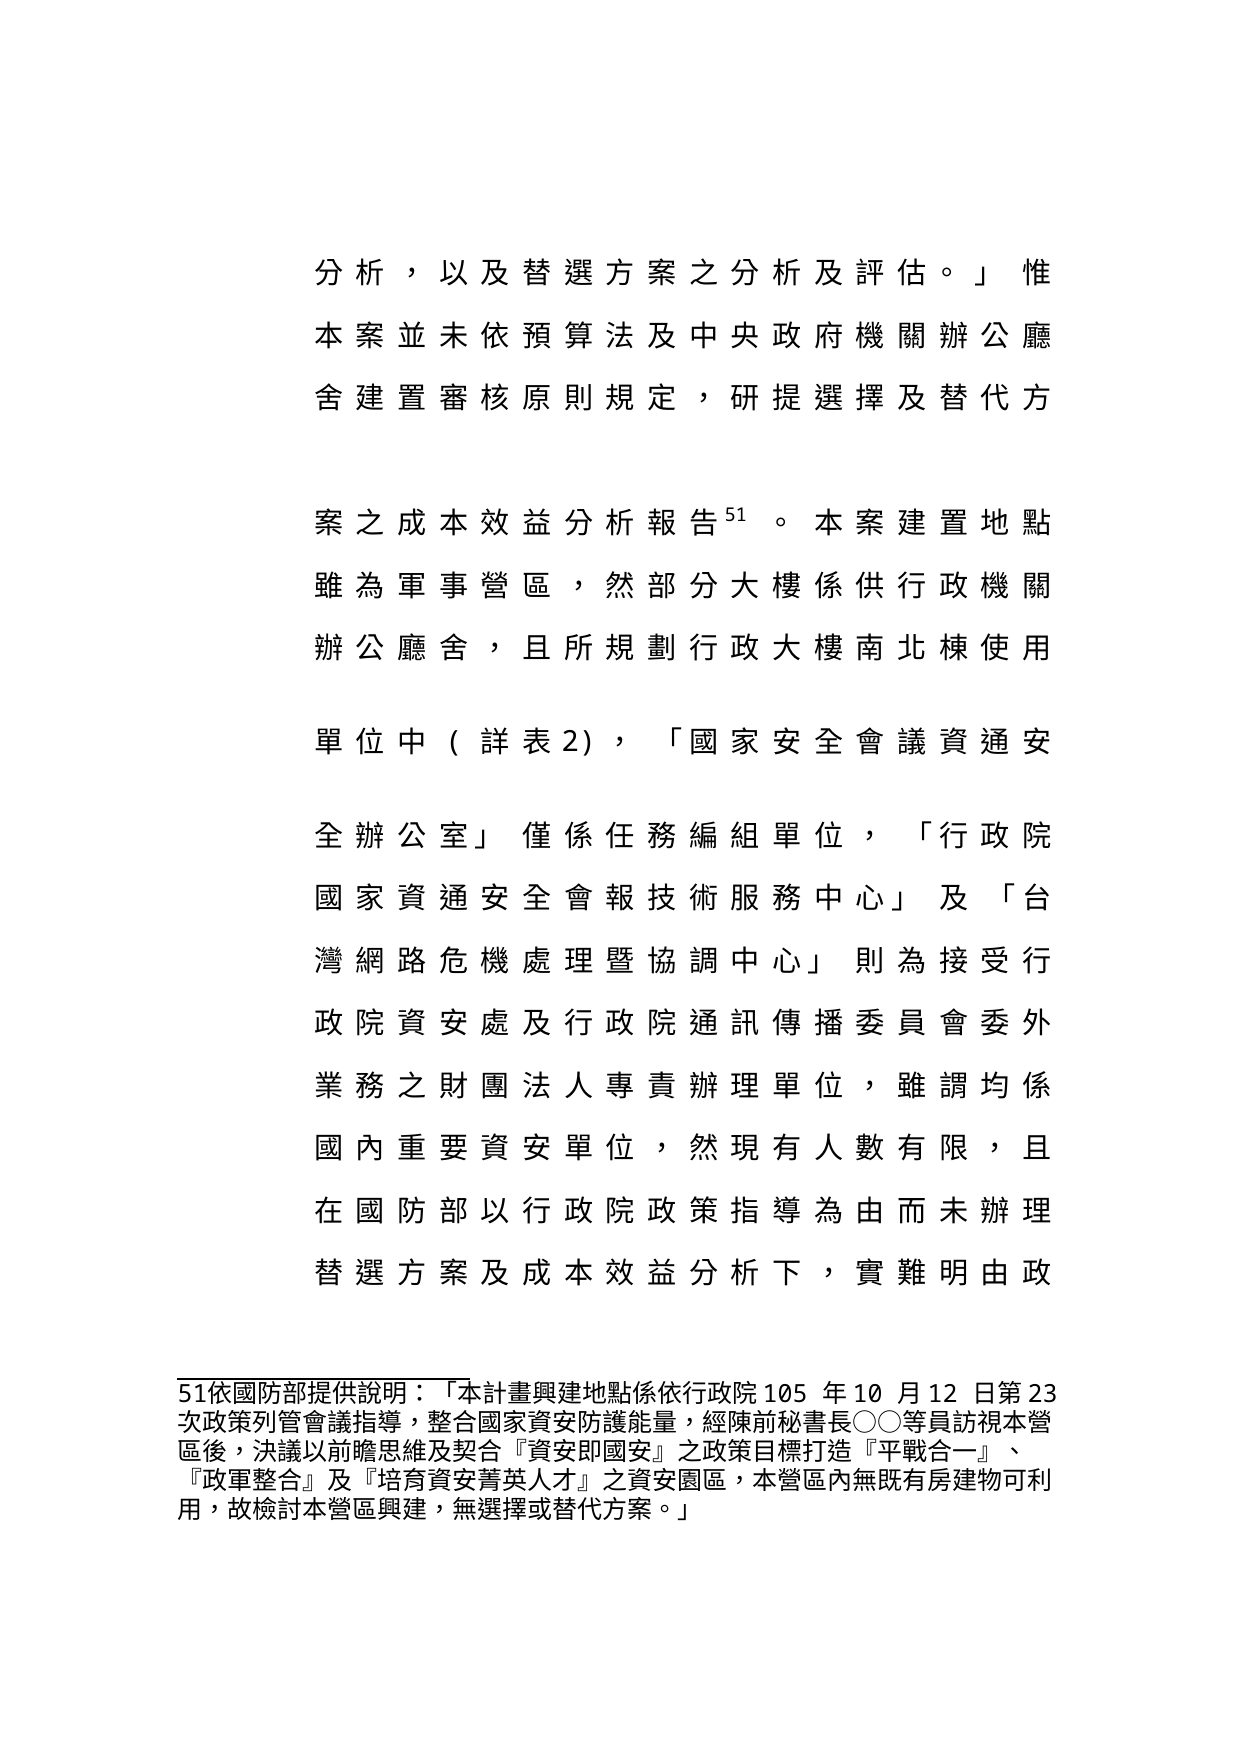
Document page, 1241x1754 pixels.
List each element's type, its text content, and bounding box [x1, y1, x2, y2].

text 分析，以及替選方案之分析及評估。」惟本案並未依預算法及中央政府機關辦公廳舍建置審核原則規定，研提選擇及替代方案之成本效益分析報告。本案建置地點雖為軍事營區，然部分大樓係供行政機關辦公廳舍，且所規劃行政大樓南北棟使用單位中(詳表2)，「國家安全會議資通安全辦公室」僅係任務編組單位，「行政院國家資通安全會報技術服務中心」及「台灣網路危機處理暨協調中心」則為接受行政院資安處及行政院通訊傳播委員會委外業務之財團法人專責辦理單位，雖謂均係國內重要資安單位，然現有人數有限，且在國防部以行政院政策指導為由而未辦理替選方案及成本效益分析下，實難明由政 [271, 229, 1058, 1292]
text 依國防部提供說明：「本計畫興建地點係依行政院105 年10 月12 日第23 次政策列管會議指導，整合國家資安防護能量，經陳前秘書長○○等員訪視本營區後，決議以前瞻思維及契合『資安即國安』之政策目標打造『平戰合一』、『政軍整合』及『培育資安菁英人才』之資安園區，本營區內無既有房建物可利用，故檢討本營區興建，無選擇或替代方案。」 [177, 1379, 1063, 1525]
